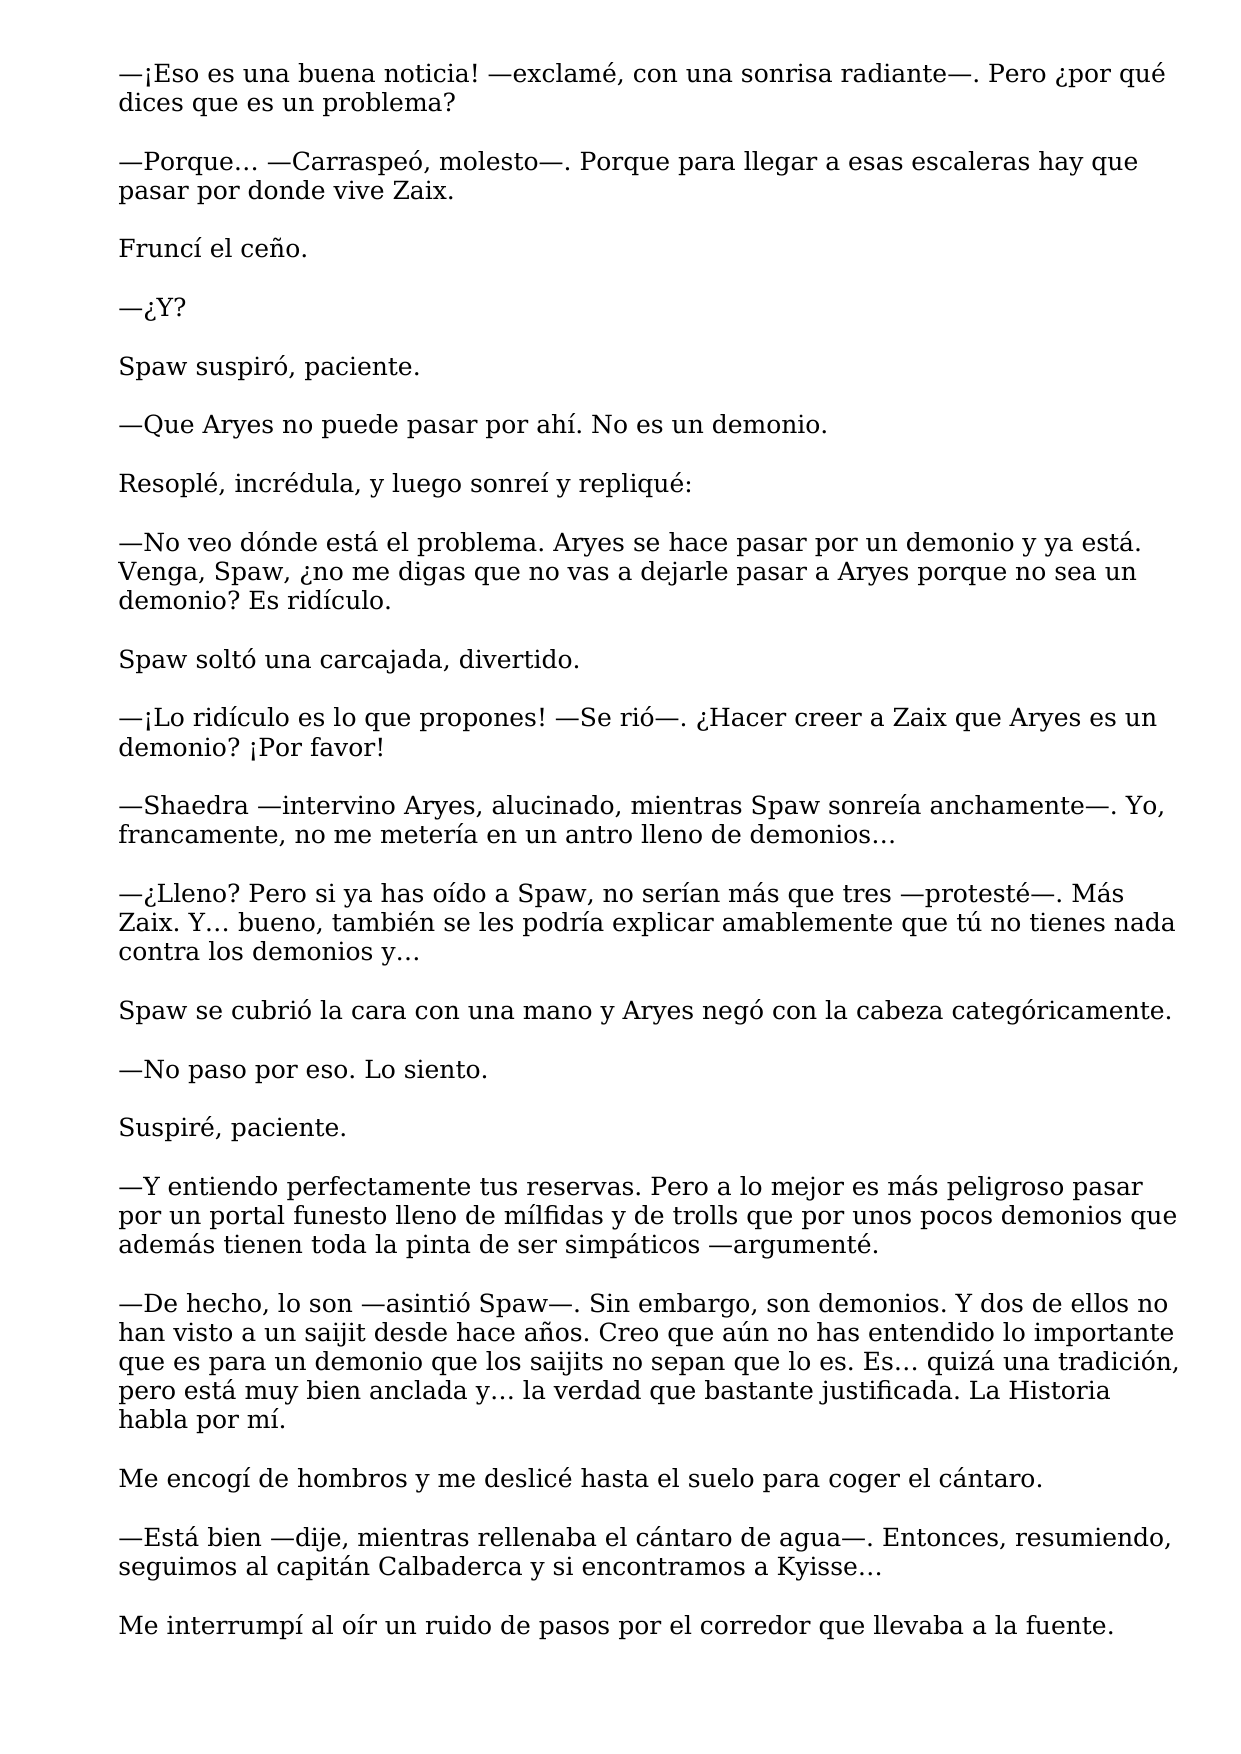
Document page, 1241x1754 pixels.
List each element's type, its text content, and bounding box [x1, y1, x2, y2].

text —Está bien —dije, mientras rellenaba el cántaro de agua—. Entonces, resumiendo, seguimos al capitán Calbaderca y si encontramos a Kyisse… [118, 1523, 1181, 1581]
text —¡Eso es una buena noticia! —exclamé, con una sonrisa radiante—. Pero ¿por qué dices que es un problema? [118, 59, 1181, 117]
text Me encogí de hombros y me deslicé hasta el suelo para coger el cántaro. [118, 1464, 1181, 1493]
text —¿Y? [118, 293, 1181, 322]
text —No veo dónde está el problema. Aryes se hace pasar por un demonio y ya está. Venga, Spaw, ¿no me digas que no vas a dejarle pasar a Aryes porque no sea un demonio? Es ridículo. [118, 528, 1181, 615]
text —Y entiendo perfectamente tus reservas. Pero a lo mejor es más peligroso pasar por un portal funesto lleno de mílfidas y de trolls que por unos pocos demonios que además tienen toda la pinta de ser simpáticos —argumenté. [118, 1172, 1181, 1259]
text Resoplé, incrédula, y luego sonreí y repliqué: [118, 469, 1181, 498]
text —¿Lleno? Pero si ya has oído a Spaw, no serían más que tres —protesté—. Más Zaix. Y… bueno, también se les podría explicar amablemente que tú no tienes nada contra los demonios y… [118, 879, 1181, 967]
text Suspiré, paciente. [118, 1113, 1181, 1143]
text —Porque… —Carraspeó, molesto—. Porque para llegar a esas escaleras hay que pasar por donde vive Zaix. [118, 147, 1181, 205]
text Me interrumpí al oír un ruido de pasos por el corredor que llevaba a la fuente. [118, 1611, 1181, 1640]
text —Que Aryes no puede pasar por ahí. No es un demonio. [118, 411, 1181, 440]
text —Shaedra —intervino Aryes, alucinado, mientras Spaw sonreía anchamente—. Yo, francamente, no me metería en un antro lleno de demonios… [118, 791, 1181, 850]
text Spaw se cubrió la cara con una mano y Aryes negó con la cabeza categóricamente. [118, 996, 1181, 1025]
text Fruncí el ceño. [118, 235, 1181, 264]
text —De hecho, lo son —asintió Spaw—. Sin embargo, son demonios. Y dos de ellos no han visto a un saijit desde hace años. Creo que aún no has entendido lo importante que es para un demonio que los saijits no sepan que lo es. Es… quizá una tradición, pero está muy bien anclada y… la verdad que bastante justificada. La Historia habla por mí. [118, 1289, 1181, 1435]
text Spaw suspiró, paciente. [118, 352, 1181, 381]
text —¡Lo ridículo es lo que propones! —Se rió—. ¿Hacer creer a Zaix que Aryes es un demonio? ¡Por favor! [118, 703, 1181, 762]
text —No paso por eso. Lo siento. [118, 1055, 1181, 1084]
text Spaw soltó una carcajada, divertido. [118, 645, 1181, 674]
